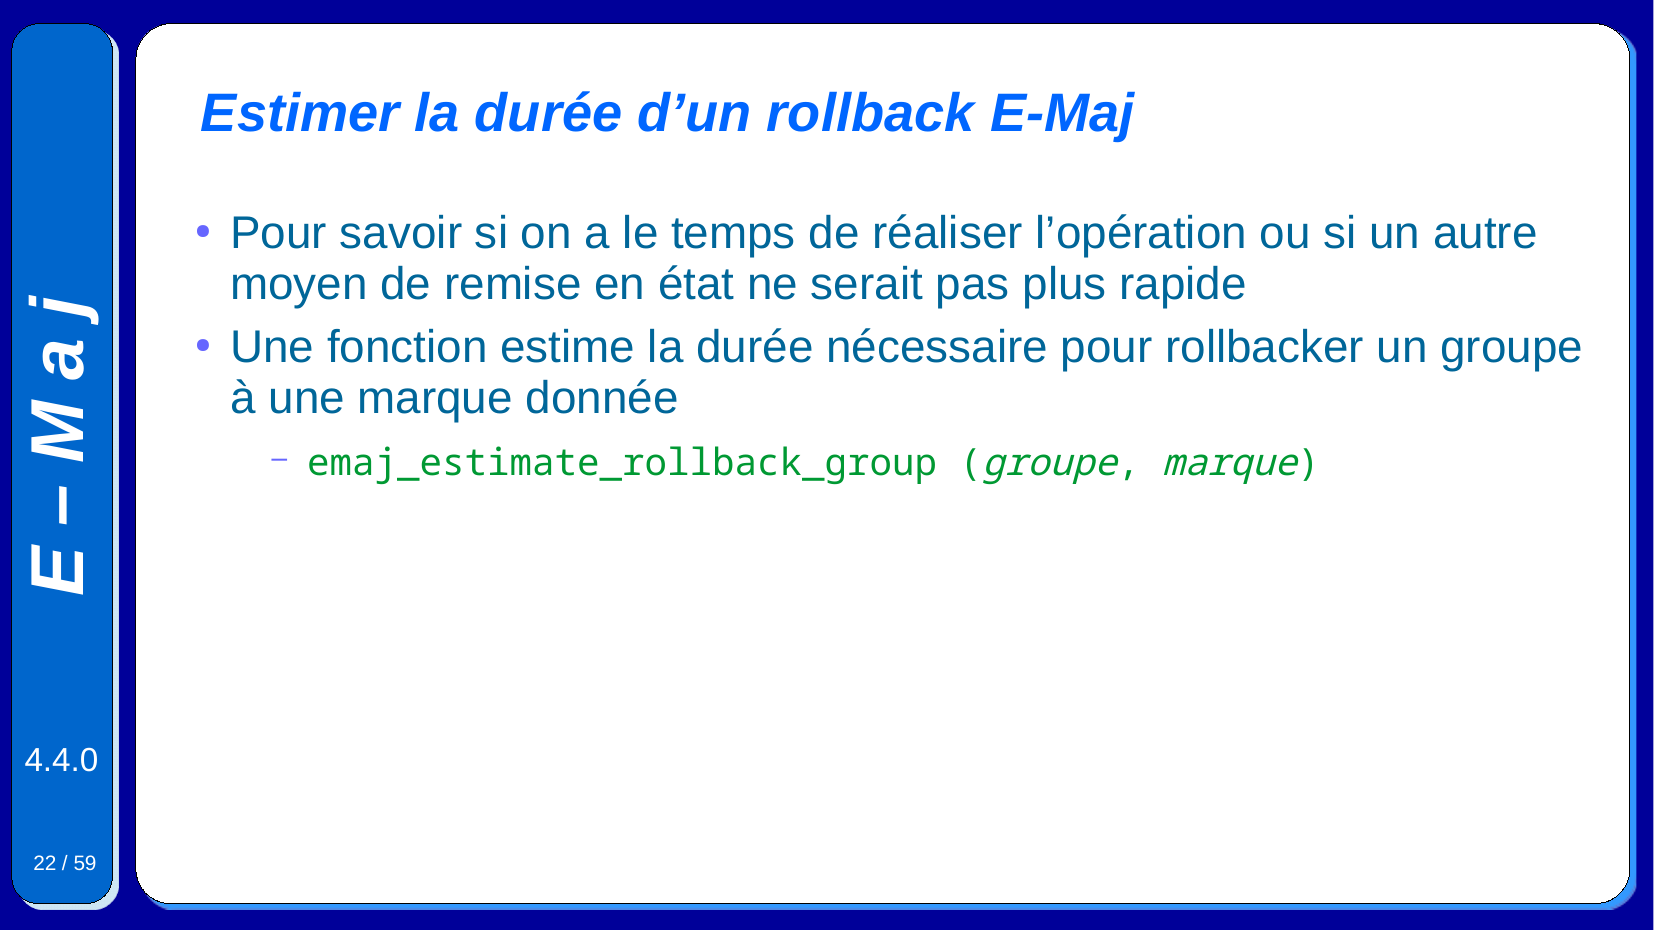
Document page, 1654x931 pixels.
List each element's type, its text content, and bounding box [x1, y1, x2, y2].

title Estimer la durée d’un rollback E-Maj [200, 34, 1575, 191]
list Pour savoir si on a le temps de réaliser l’opération ou si un autre moyen de remise en état ne serait pas plus rapide Une fonction estime la durée nécessaire pour rollbacker un groupe à une marque donnée emaj_estimate_rollback_group (groupe, marque) [177, 206, 1587, 827]
